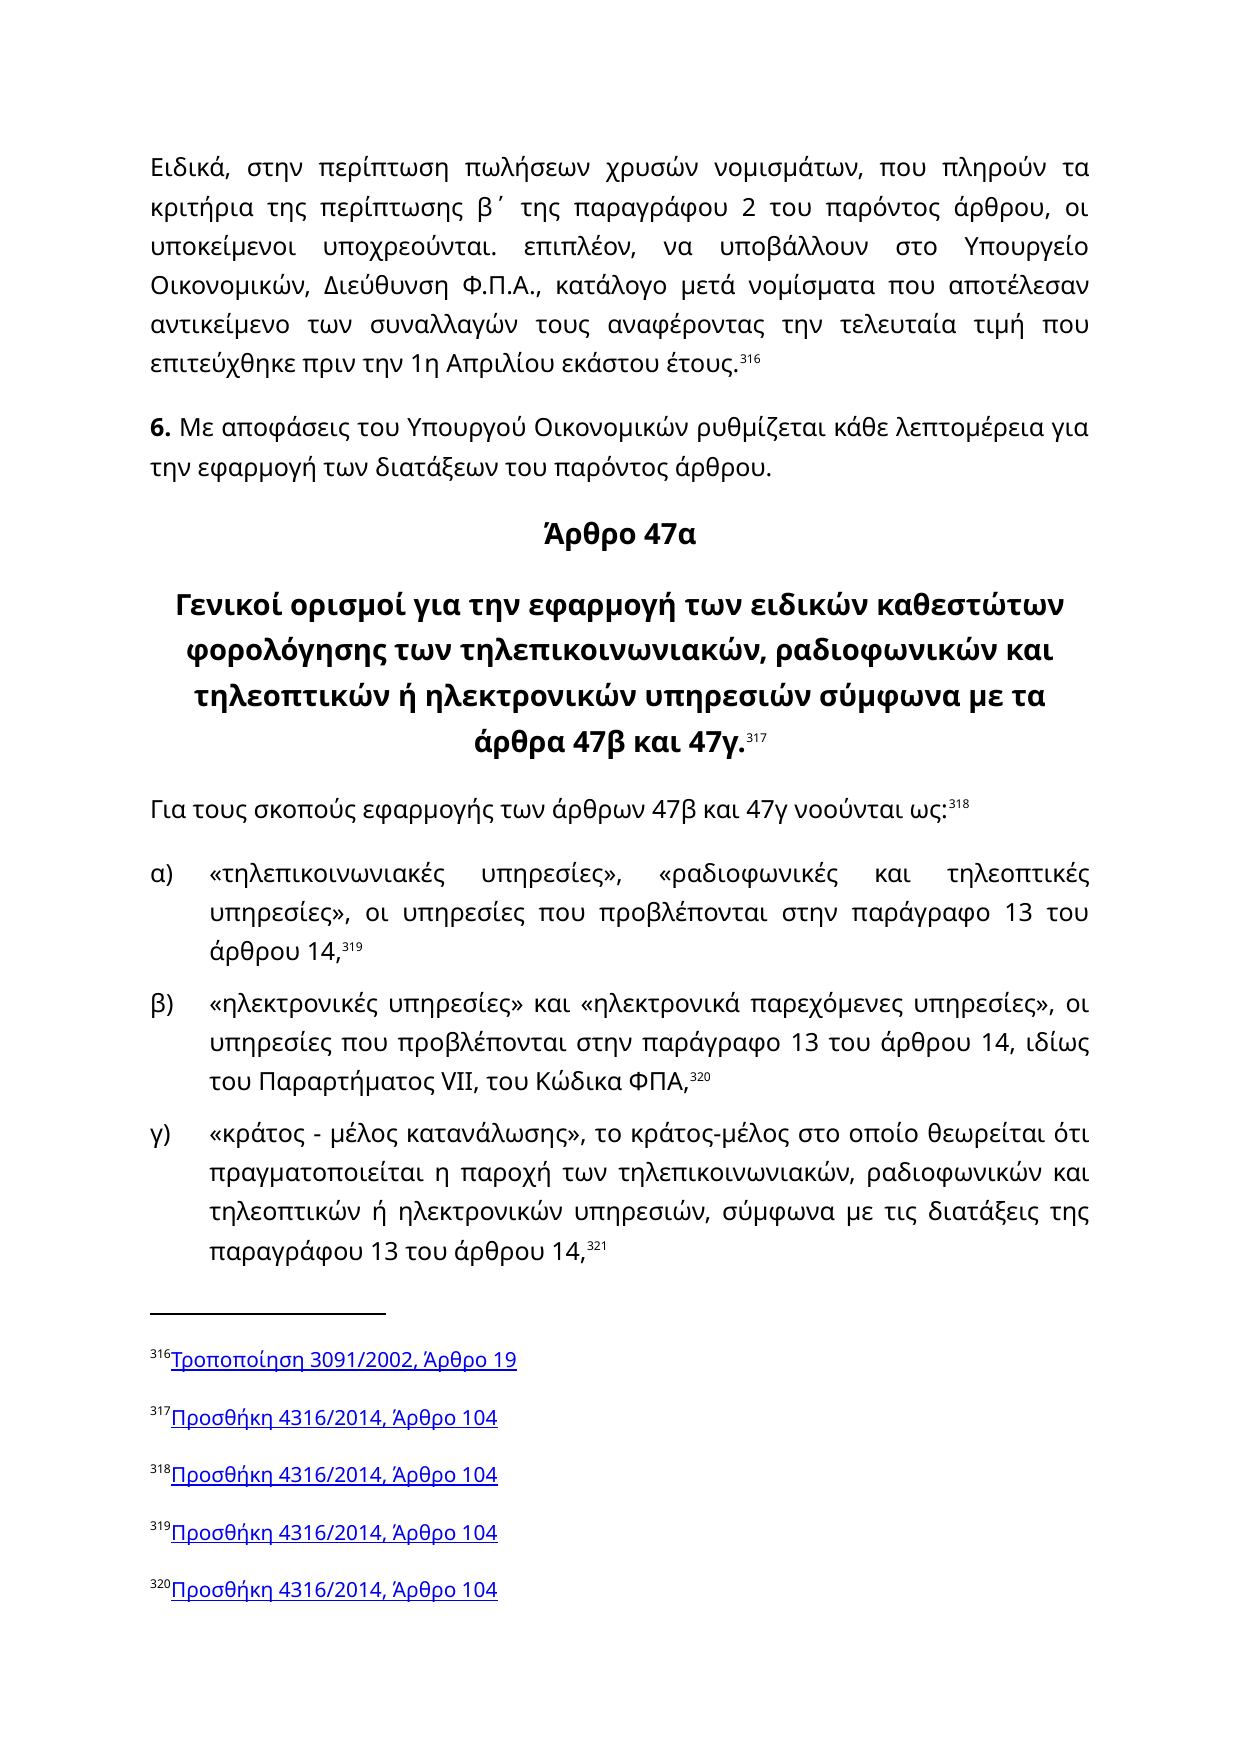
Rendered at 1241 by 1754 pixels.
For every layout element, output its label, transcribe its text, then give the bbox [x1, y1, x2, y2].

text Προσθήκη 4316/2014, Άρθρο 104 [150, 1403, 1090, 1431]
text Προσθήκη 4316/2014, Άρθρο 104 [150, 1576, 1090, 1604]
list α) «τηλεπικοινωνιακές υπηρεσίες», «ραδιοφωνικές και τηλεοπτικές υπηρεσίες», οι υπηρεσίες που προβλέπονται στην παράγραφο 13 του άρθρου 14, [150, 856, 1090, 968]
subtitle Γενικοί ορισμοί για την εφαρμογή των ειδικών καθεστώτων φορολόγησης των τηλεπικοινωνιακών, ραδιοφωνικών και τηλεοπτικών ή ηλεκτρονικών υπηρεσιών σύμφωνα με τα άρθρα 47β και 47γ. [150, 584, 1090, 761]
text Για τους σκοπούς εφαρμογής των άρθρων 47β και 47γ νοούνται ως: [150, 791, 1090, 826]
text Τροποποίηση 3091/2002, Άρθρο 19 [150, 1345, 1090, 1373]
list γ) «κράτος - μέλος κατανάλωσης», το κράτος-μέλος στο οποίο θεωρείται ότι πραγματοποιείται η παροχή των τηλεπικοινωνιακών, ραδιοφωνικών και τηλεοπτικών ή ηλεκτρονικών υπηρεσιών, σύμφωνα με τις διατάξεις της παραγράφου 13 του άρθρου 14, [150, 1116, 1090, 1267]
text 6. Με αποφάσεις του Υπουργού Οικονομικών ρυθμίζεται κάθε λεπτομέρεια για την εφαρμογή των διατάξεων του παρόντος άρθρου. [150, 410, 1090, 483]
text Προσθήκη 4316/2014, Άρθρο 104 [150, 1460, 1090, 1489]
subtitle Άρθρο 47α [150, 513, 1090, 553]
text Ειδικά, στην περίπτωση πωλήσεων χρυσών νομισμάτων, που πληρούν τα κριτήρια της περίπτωσης β΄ της παραγράφου 2 του παρόντος άρθρου, οι υποκείμενοι υποχρεούνται. επιπλέον, να υποβάλλουν στο Υπουργείο Οικονομικών, Διεύθυνση Φ.Π.Α., κατάλογο μετά νομίσματα που αποτέλεσαν αντικείμενο των συναλλαγών τους αναφέροντας την τελευταία τιμή που επιτεύχθηκε πριν την 1η Απριλίου εκάστου έτους. [150, 150, 1090, 380]
text Προσθήκη 4316/2014, Άρθρο 104 [150, 1518, 1090, 1546]
list β) «ηλεκτρονικές υπηρεσίες» και «ηλεκτρονικά παρεχόμενες υπηρεσίες», οι υπηρεσίες που προβλέπονται στην παράγραφο 13 του άρθρου 14, ιδίως του Παραρτήματος VII, του Κώδικα ΦΠΑ, [150, 986, 1090, 1098]
